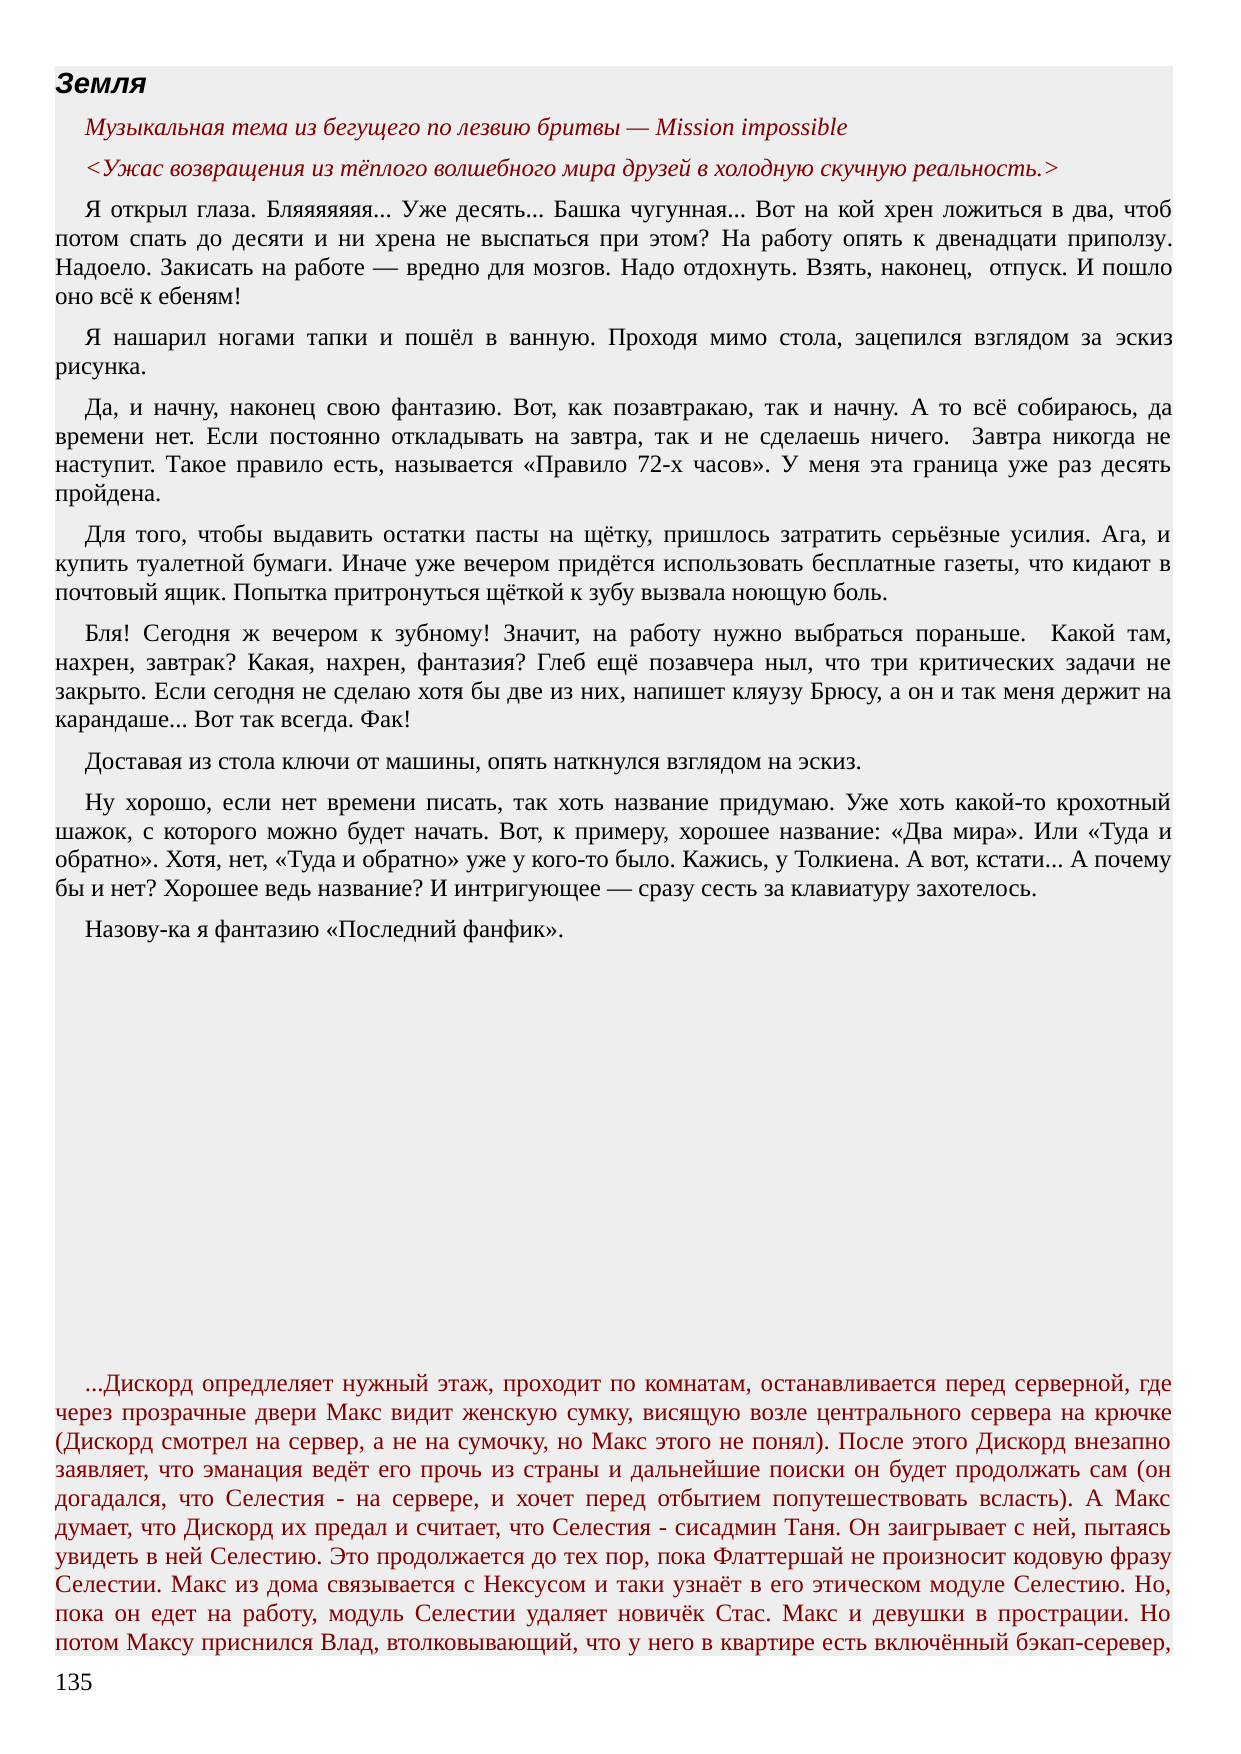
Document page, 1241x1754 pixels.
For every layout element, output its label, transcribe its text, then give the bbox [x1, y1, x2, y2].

text Доставая из стола ключи от машины, опять наткнулся взглядом на эскиз. [55, 746, 1173, 774]
text Я нашарил ногами тапки и пошёл в ванную. Проходя мимо стола, зацепился взглядом за эскиз рисунка. [55, 322, 1173, 379]
text Ну хорошо, если нет времени писать, так хоть название придумаю. Уже хоть какой-то крохотный шажок, с которого можно будет начать. Вот, к примеру, хорошее название: «Два мира». Или «Туда и обратно». Хотя, нет, «Туда и обратно» уже у кого-то было. Кажись, у Толкиена. А вот, кстати... А почему бы и нет? Хорошее ведь название? И интригующее — сразу сесть за клавиатуру захотелось. [55, 787, 1173, 902]
text Музыкальная тема из бегущего по лезвию бритвы — Mission impossible [55, 112, 1173, 141]
text Для того, чтобы выдавить остатки пасты на щётку, пришлось затратить серьёзные усилия. Ага, и купить туалетной бумаги. Иначе уже вечером придётся использовать бесплатные газеты, что кидают в почтовый ящик. Попытка притронуться щёткой к зубу вызвала ноющую боль. [55, 519, 1173, 606]
text Я открыл глаза. Бляяяяяяя... Уже десять... Башка чугунная... Вот на кой хрен ложиться в два, чтоб потом спать до десяти и ни хрена не выспаться при этом? На работу опять к двенадцати приползу. Надоело. Закисать на работе — вредно для мозгов. Надо отдохнуть. Взять, наконец, отпуск. И пошло оно всё к ебеням! [55, 194, 1173, 309]
text Да, и начну, наконец свою фантазию. Вот, как позавтракаю, так и начну. А то всё собираюсь, да времени нет. Если постоянно откладывать на завтра, так и не сделаешь ничего. Завтра никогда не наступит. Такое правило есть, называется «Правило 72-х часов». У меня эта граница уже раз десять пройдена. [55, 392, 1173, 507]
subtitle Земля [55, 66, 1173, 99]
text Бля! Сегодня ж вечером к зубному! Значит, на работу нужно выбраться пораньше. Какой там, нахрен, завтрак? Какая, нахрен, фантазия? Глеб ещё позавчера ныл, что три критических задачи не закрыто. Если сегодня не сделаю хотя бы две из них, напишет кляузу Брюсу, а он и так меня держит на карандаше... Вот так всегда. Фак! [55, 618, 1173, 733]
text Назову-ка я фантазию «Последний фанфик». [55, 914, 1173, 943]
text ...Дискорд опредлеляет нужный этаж, проходит по комнатам, останавливается перед серверной, где через прозрачные двери Макс видит женскую сумку, висящую возле центрального сервера на крючке (Дискорд смотрел на сервер, а не на сумочку, но Макс этого не понял). После этого Дискорд внезапно заявляет, что эманация ведёт его прочь из страны и дальнейшие поиски он будет продолжать сам (он догадался, что Селестия - на сервере, и хочет перед отбытием попутешествовать всласть). А Макс думает, что Дискорд их предал и считает, что Селестия - сисадмин Таня. Он заигрывает с ней, пытаясь увидеть в ней Селестию. Это продолжается до тех пор, пока Флаттершай не произносит кодовую фразу Селестии. Макс из дома связывается с Нексусом и таки узнаёт в его этическом модуле Селестию. Но, пока он едет на работу, модуль Селестии удаляет новичёк Стас. Макс и девушки в прострации. Но потом Максу приснился Влад, втолковывающий, что у него в квартире есть включённый бэкап-серевер, [55, 1368, 1173, 1656]
text <Ужас возвращения из тёплого волшебного мира друзей в холодную скучную реальность.> [55, 153, 1173, 182]
